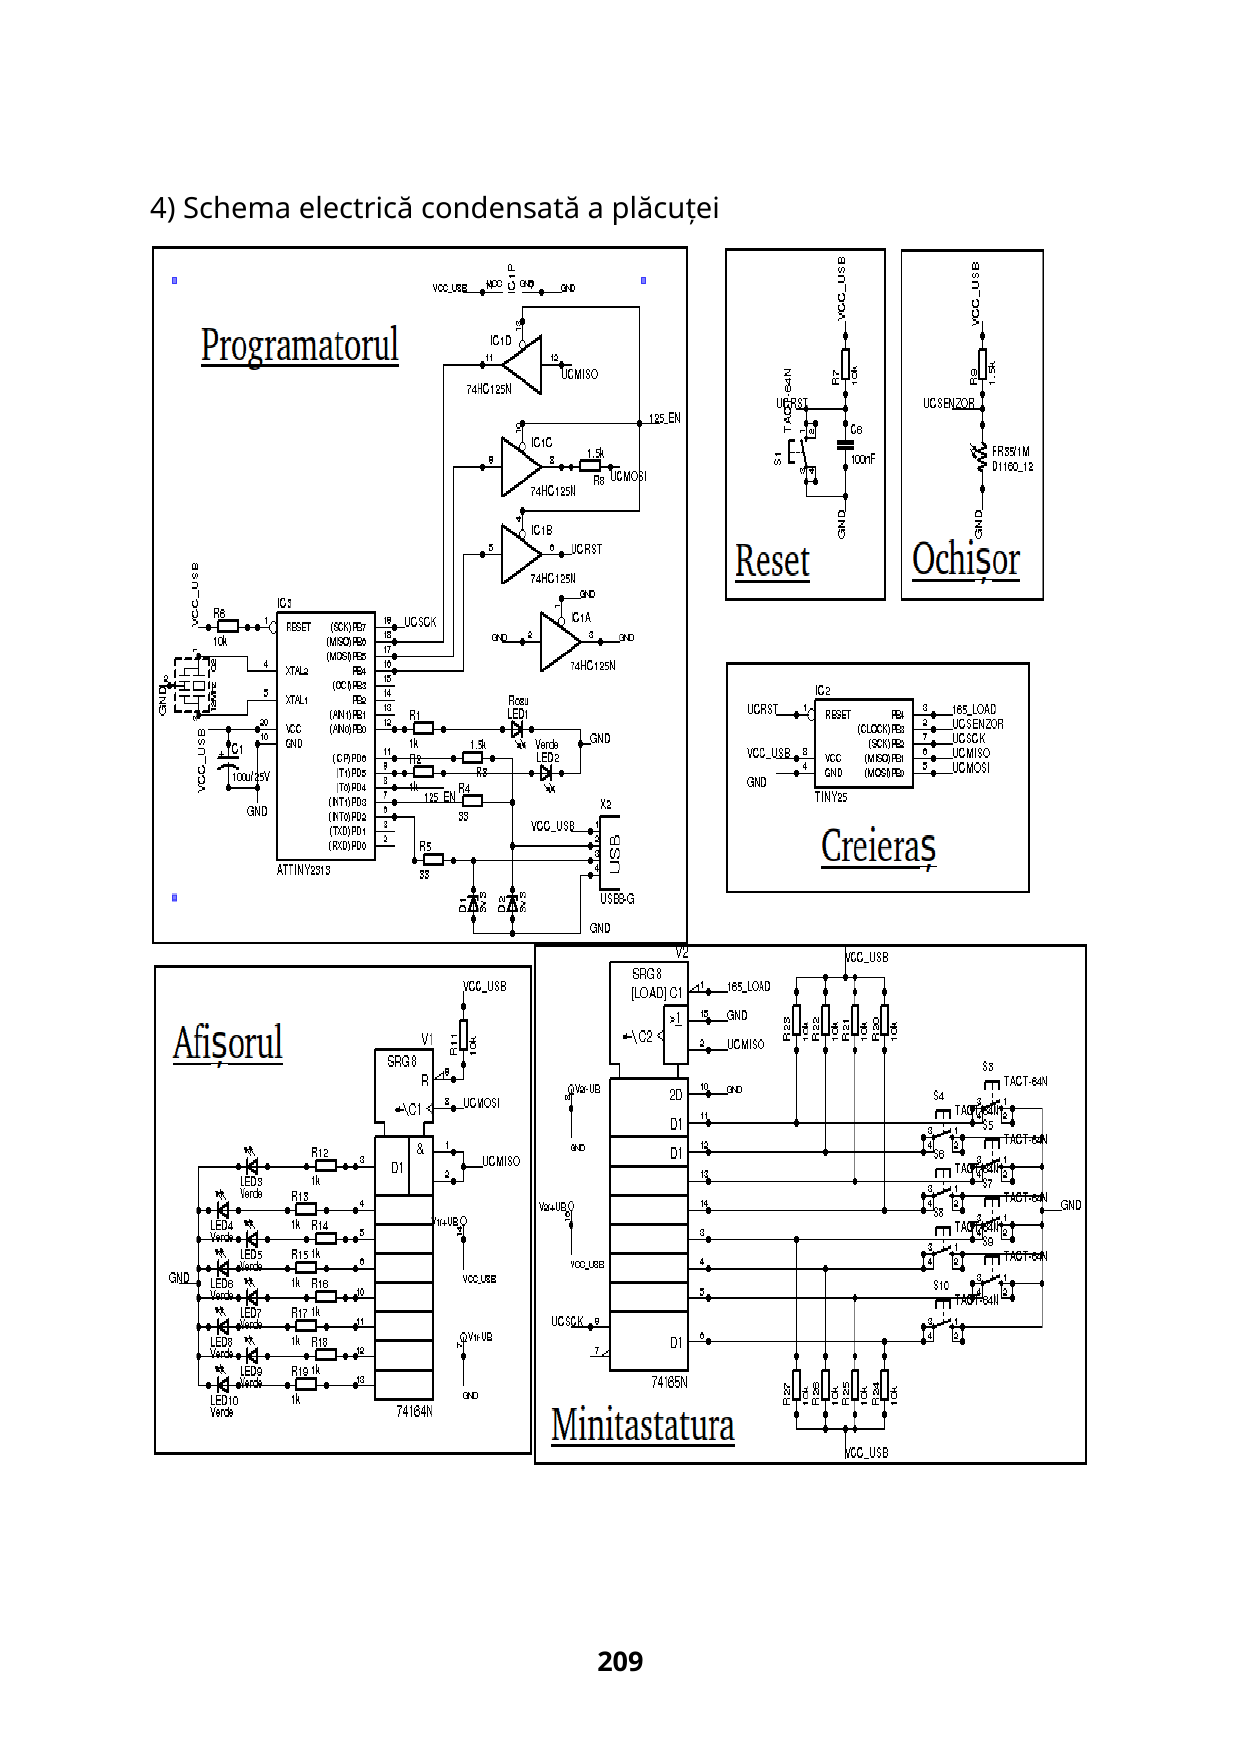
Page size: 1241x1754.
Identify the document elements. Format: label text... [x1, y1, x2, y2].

picture [150, 241, 1089, 1477]
subtitle 4) Schema electrică condensată a plăcuței [150, 187, 1091, 227]
